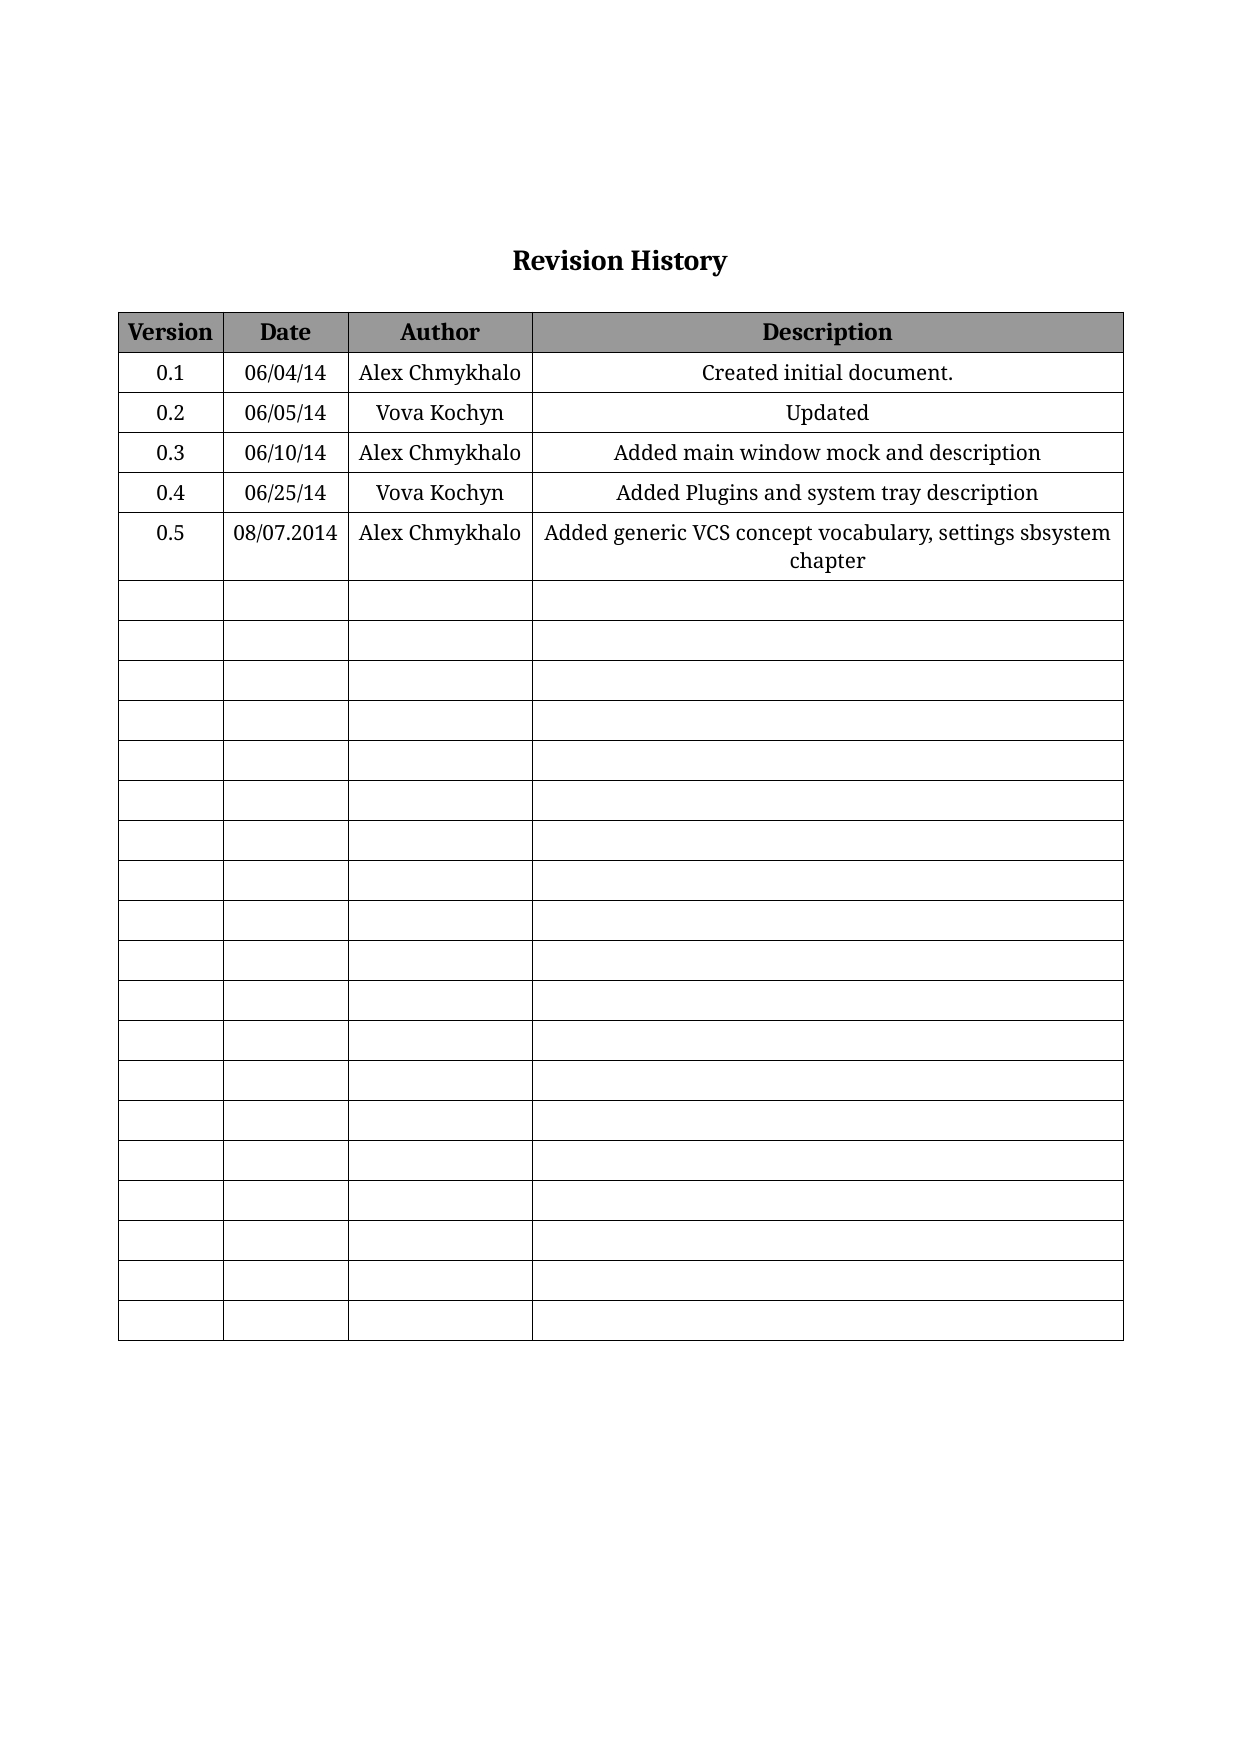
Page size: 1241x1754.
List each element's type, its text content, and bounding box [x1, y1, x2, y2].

table_cell [349, 821, 532, 860]
table_cell [349, 621, 532, 660]
table_cell Added Plugins and system tray description [533, 473, 1123, 512]
table_cell [349, 1141, 532, 1180]
table_cell [224, 1261, 348, 1300]
table_cell 0.4 [119, 473, 223, 512]
table_cell Added main window mock and description [533, 433, 1123, 472]
table_cell [119, 941, 223, 980]
table_cell [224, 1021, 348, 1060]
table_cell 0.1 [119, 353, 223, 392]
table_header Description [533, 313, 1123, 352]
table_cell [349, 1021, 532, 1060]
table_cell [224, 1181, 348, 1220]
table_cell Alex Chmykhalo [349, 433, 532, 472]
table_cell [224, 661, 348, 700]
table_cell [224, 581, 348, 620]
table_cell [533, 581, 1123, 620]
table_cell [119, 1061, 223, 1100]
table_cell 25/06/14 [224, 473, 348, 512]
table_cell [349, 661, 532, 700]
table_cell [349, 701, 532, 740]
table_cell [224, 621, 348, 660]
table_cell [533, 1141, 1123, 1180]
table_cell [224, 981, 348, 1020]
table_cell Updated [533, 393, 1123, 432]
table_cell [119, 1021, 223, 1060]
table_cell [533, 861, 1123, 900]
table_header Author [349, 313, 532, 352]
table_cell Alex Chmykhalo [349, 513, 532, 580]
table_cell [224, 1301, 348, 1340]
table_cell [533, 621, 1123, 660]
table_cell [119, 821, 223, 860]
table_cell Created initial document. [533, 353, 1123, 392]
table_cell [119, 1261, 223, 1300]
table_cell [119, 1301, 223, 1340]
table_cell 0.5 [119, 513, 223, 580]
table_cell [119, 981, 223, 1020]
table_cell [224, 901, 348, 940]
table_cell [224, 701, 348, 740]
table_cell [224, 821, 348, 860]
table_cell [533, 741, 1123, 780]
table_header Date [224, 313, 348, 352]
table_cell 04/06/14 [224, 353, 348, 392]
table_cell 0.3 [119, 433, 223, 472]
table_cell [224, 1101, 348, 1140]
table_cell Added generic VCS concept vocabulary, settings sbsystem chapter [533, 513, 1123, 580]
table_cell Alex Chmykhalo [349, 353, 532, 392]
table_cell [119, 781, 223, 820]
table_cell [119, 741, 223, 780]
table_cell [533, 661, 1123, 700]
table_cell [533, 1181, 1123, 1220]
table_cell Vova Kochyn [349, 393, 532, 432]
table_cell [533, 1261, 1123, 1300]
table_cell [349, 1061, 532, 1100]
table_cell [349, 1181, 532, 1220]
table_cell [119, 1101, 223, 1140]
table_cell [349, 1261, 532, 1300]
table_cell [349, 581, 532, 620]
table_cell 08/07.2014 [224, 513, 348, 580]
table_cell [533, 901, 1123, 940]
table_cell [349, 981, 532, 1020]
text Revision History [118, 244, 1122, 278]
table_cell [224, 861, 348, 900]
table_cell [119, 861, 223, 900]
table_cell [533, 1301, 1123, 1340]
table_cell [533, 1221, 1123, 1260]
table_cell [349, 901, 532, 940]
table_cell [224, 941, 348, 980]
table_cell [224, 781, 348, 820]
table_cell [349, 741, 532, 780]
table_cell [119, 1181, 223, 1220]
table_cell 05/06/14 [224, 393, 348, 432]
table_cell [533, 821, 1123, 860]
table_cell [533, 781, 1123, 820]
table_cell [533, 1101, 1123, 1140]
table_cell [119, 901, 223, 940]
table_cell [119, 701, 223, 740]
table_cell [119, 581, 223, 620]
table_cell [533, 701, 1123, 740]
table_cell 10/06/14 [224, 433, 348, 472]
table_cell [224, 1061, 348, 1100]
table_cell [119, 661, 223, 700]
table_cell [349, 1101, 532, 1140]
table_cell [119, 1141, 223, 1180]
table_cell Vova Kochyn [349, 473, 532, 512]
table_cell [349, 861, 532, 900]
table_cell [533, 941, 1123, 980]
table_cell [119, 621, 223, 660]
table_cell [224, 741, 348, 780]
table_cell [224, 1141, 348, 1180]
table_cell [533, 1061, 1123, 1100]
table_cell 0.2 [119, 393, 223, 432]
table_cell [349, 1221, 532, 1260]
table_cell [119, 1221, 223, 1260]
table_cell [349, 941, 532, 980]
table_cell [349, 1301, 532, 1340]
table_cell [349, 781, 532, 820]
table_cell [224, 1221, 348, 1260]
table_cell [533, 1021, 1123, 1060]
table_header Version [119, 313, 223, 352]
table_cell [533, 981, 1123, 1020]
